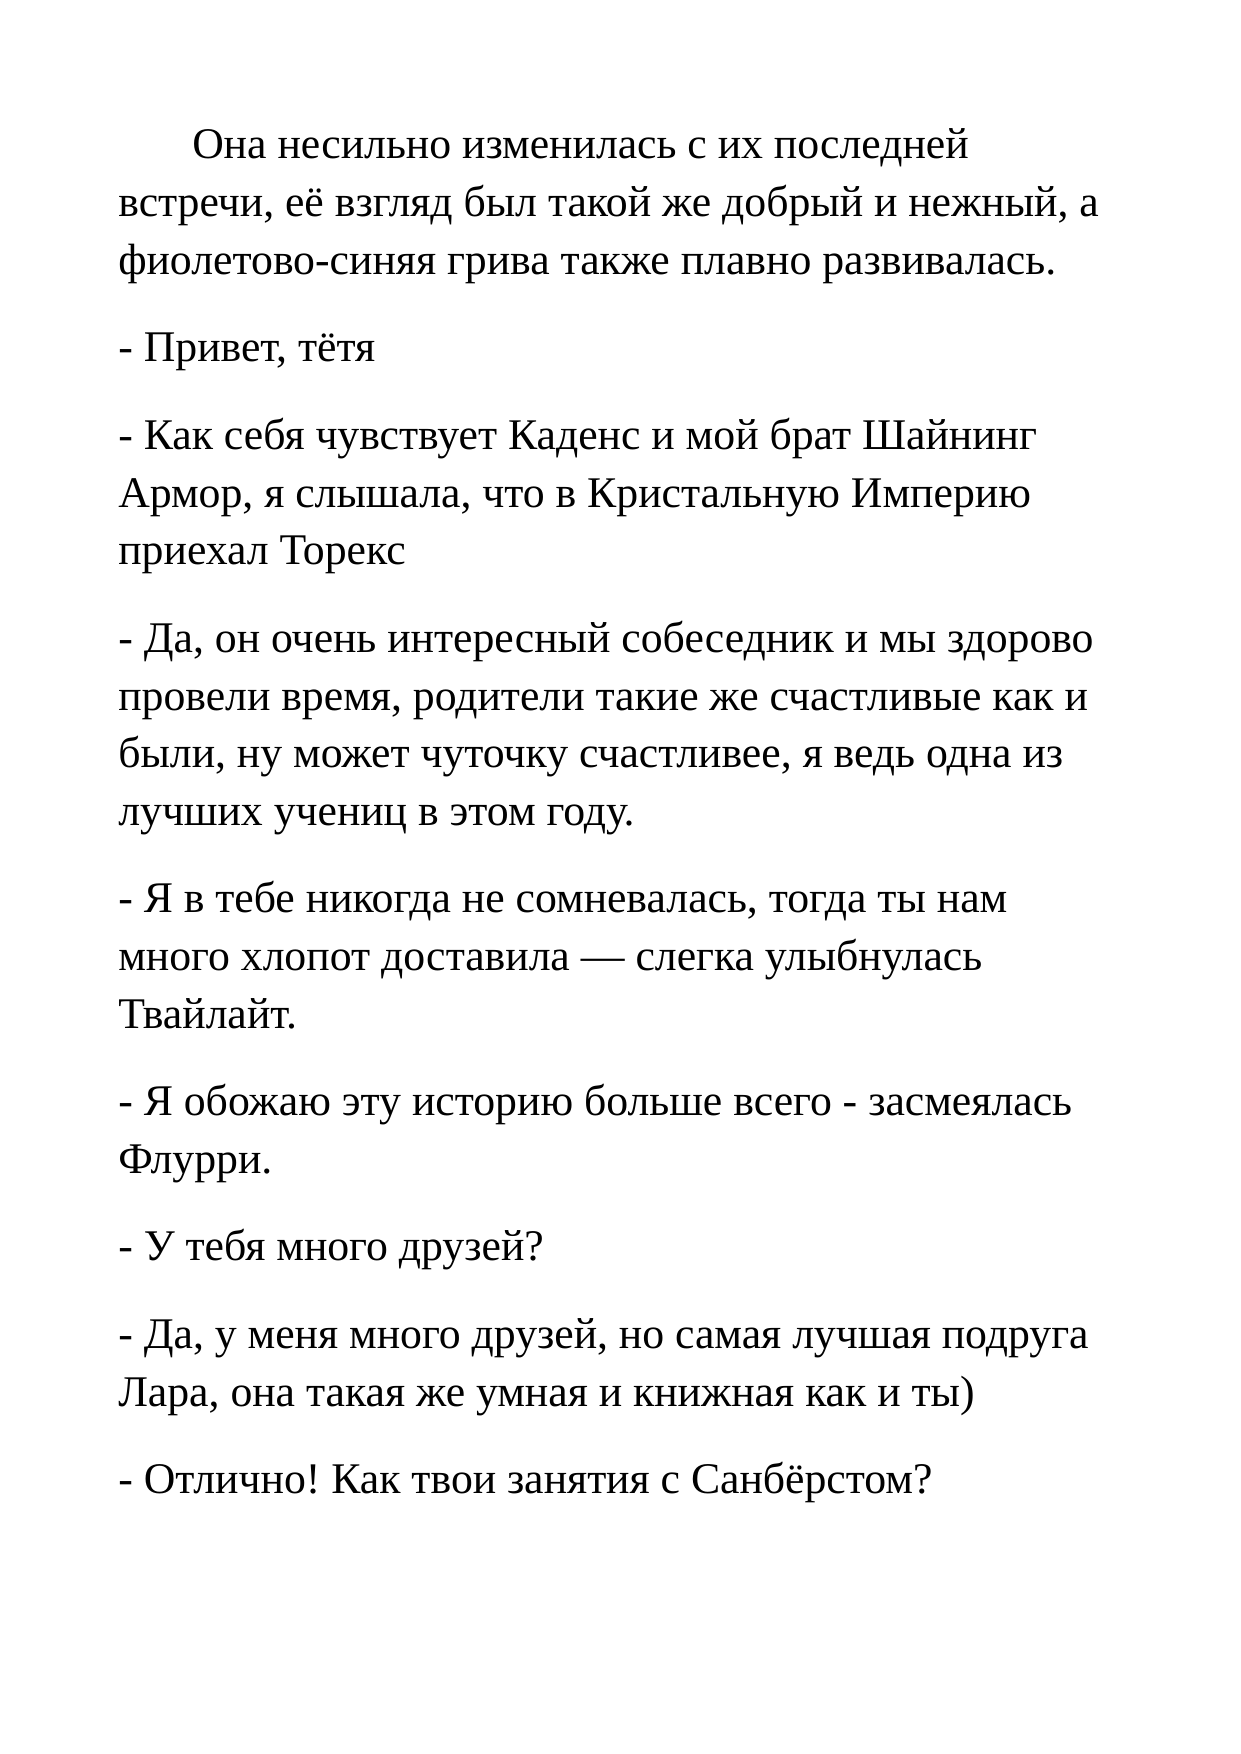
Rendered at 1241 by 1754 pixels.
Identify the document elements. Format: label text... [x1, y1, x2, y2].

text Она несильно изменилась с их последней встречи, её взгляд был такой же добрый и нежный, а фиолетово-синяя грива также плавно развивалась. [118, 118, 1122, 284]
text - Привет, тётя [118, 321, 1122, 371]
text - Я в тебе никогда не сомневалась, тогда ты нам много хлопот доставила — слегка улыбнулась Твайлайт. [118, 872, 1122, 1038]
text - Да, у меня много друзей, но самая лучшая подруга Лара, она такая же умная и книжная как и ты) [118, 1307, 1122, 1415]
text - Отлично! Как твои занятия с Санбёрстом? [118, 1452, 1122, 1503]
text - Да, он очень интересный собеседник и мы здорово провели время, родители такие же счастливые как и были, ну может чуточку счастливее, я ведь одна из лучших учениц в этом году. [118, 611, 1122, 835]
text - Как себя чувствует Каденс и мой брат Шайнинг Армор, я слышала, что в Кристальную Империю приехал Торекс [118, 408, 1122, 574]
text - У тебя много друзей? [118, 1220, 1122, 1270]
text - Я обожаю эту историю больше всего - засмеялась Флурри. [118, 1075, 1122, 1183]
